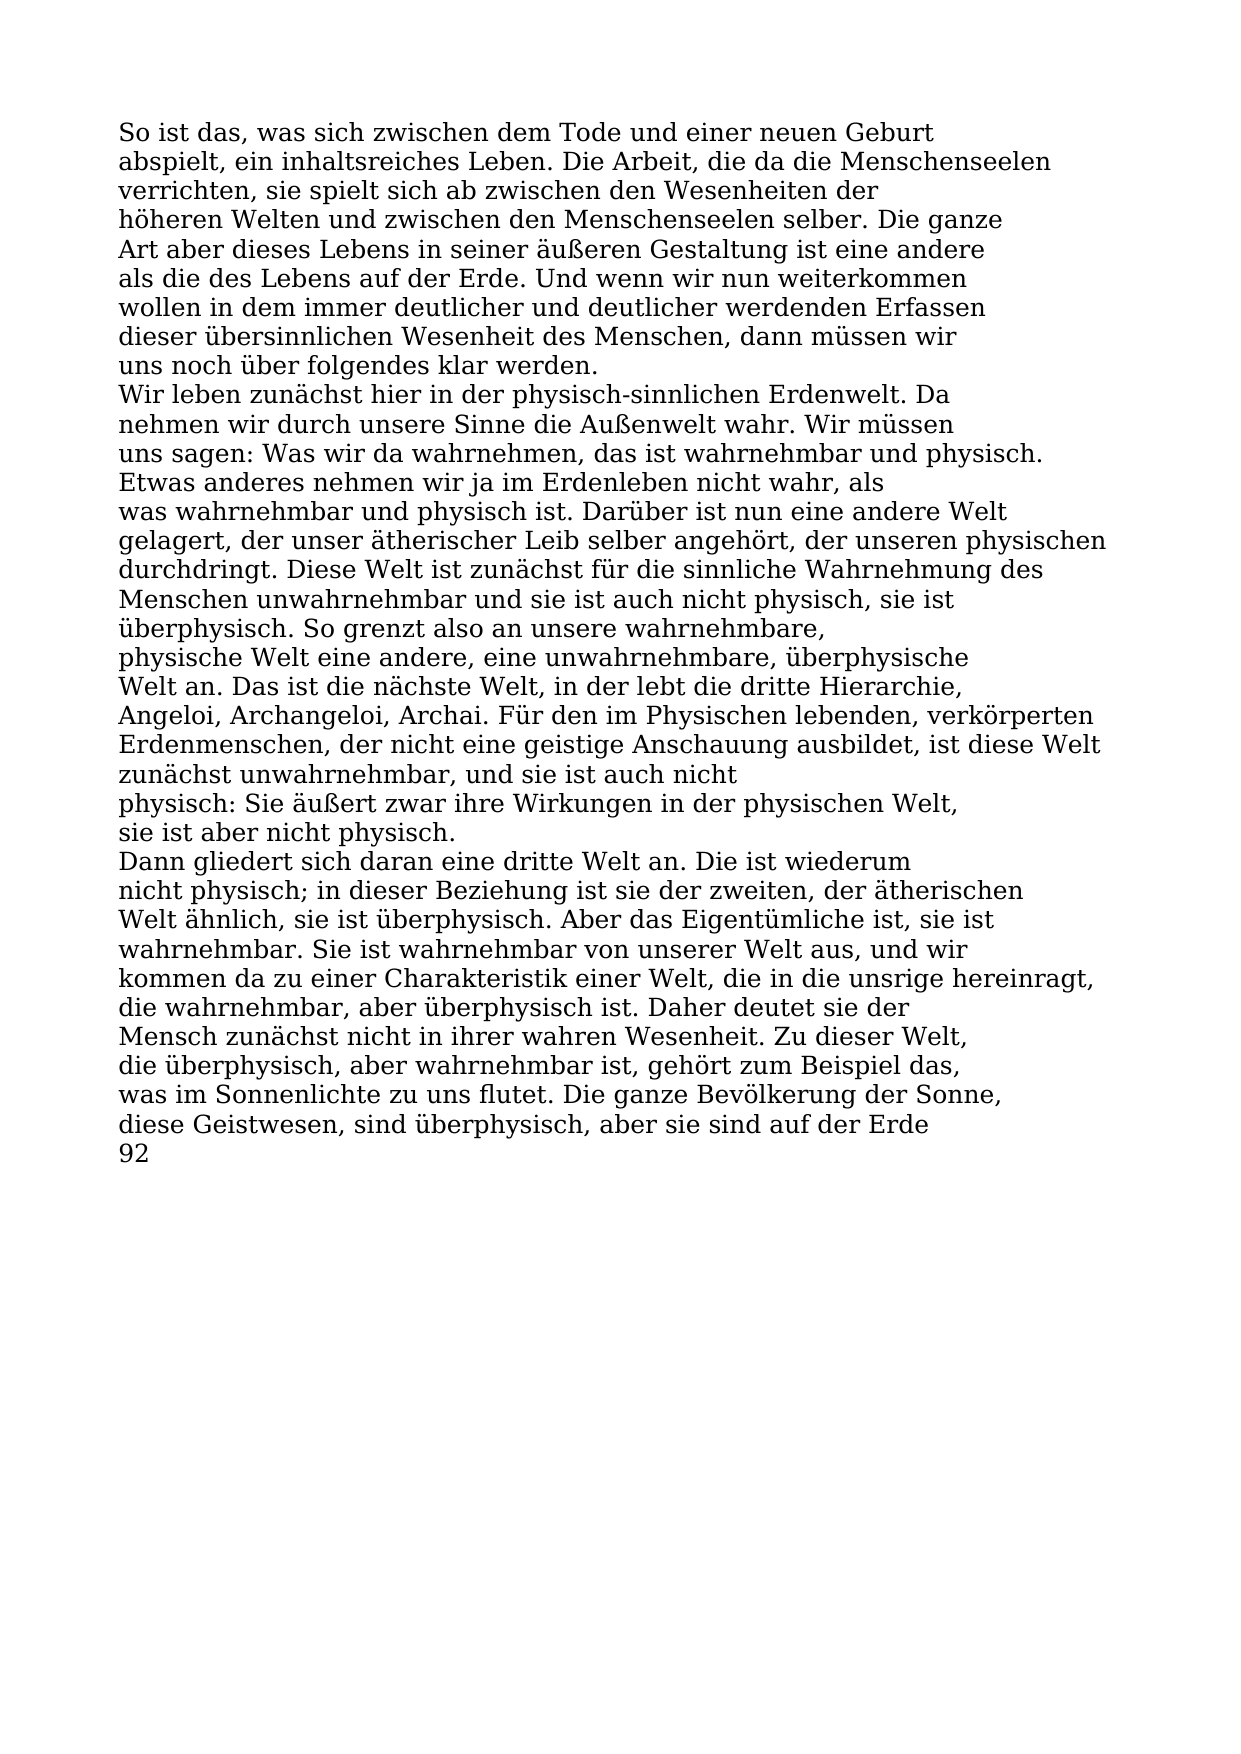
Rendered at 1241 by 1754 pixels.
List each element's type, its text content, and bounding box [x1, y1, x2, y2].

text gelagert, der unser ätherischer Leib selber angehört, der unseren physischen durchdringt. Diese Welt ist zunächst für die sinnliche Wahrnehmung des Menschen unwahrnehmbar und sie ist auch nicht physisch, sie ist überphysisch. So grenzt also an unsere wahrnehmbare, [118, 526, 1122, 643]
text nehmen wir durch unsere Sinne die Außenwelt wahr. Wir müssen [118, 410, 1122, 439]
text physisch: Sie äußert zwar ihre Wirkungen in der physischen Welt, [118, 789, 1122, 818]
text die überphysisch, aber wahrnehmbar ist, gehört zum Beispiel das, [118, 1051, 1122, 1081]
text Welt an. Das ist die nächste Welt, in der lebt die dritte Hierarchie, [118, 672, 1122, 701]
text So ist das, was sich zwischen dem Tode und einer neuen Geburt [118, 118, 1122, 147]
text wahrnehmbar. Sie ist wahrnehmbar von unserer Welt aus, und wir [118, 935, 1122, 964]
text als die des Lebens auf der Erde. Und wenn wir nun weiterkommen [118, 264, 1122, 293]
text kommen da zu einer Charakteristik einer Welt, die in die unsrige hereinragt, die wahrnehmbar, aber überphysisch ist. Daher deutet sie der [118, 964, 1122, 1022]
text physische Welt eine andere, eine unwahrnehmbare, überphysische [118, 643, 1122, 672]
text diese Geistwesen, sind überphysisch, aber sie sind auf der Erde [118, 1110, 1122, 1139]
text uns noch über folgendes klar werden. [118, 351, 1122, 381]
text höheren Welten und zwischen den Menschenseelen selber. Die ganze [118, 206, 1122, 235]
text Wir leben zunächst hier in der physisch-sinnlichen Erdenwelt. Da [118, 381, 1122, 410]
text wollen in dem immer deutlicher und deutlicher werdenden Erfassen [118, 293, 1122, 322]
text Mensch zunächst nicht in ihrer wahren Wesenheit. Zu dieser Welt, [118, 1022, 1122, 1051]
text was im Sonnenlichte zu uns flutet. Die ganze Bevölkerung der Sonne, [118, 1081, 1122, 1110]
text was wahrnehmbar und physisch ist. Darüber ist nun eine andere Welt [118, 497, 1122, 526]
text Dann gliedert sich daran eine dritte Welt an. Die ist wiederum [118, 847, 1122, 876]
text Art aber dieses Lebens in seiner äußeren Gestaltung ist eine andere [118, 235, 1122, 264]
text Welt ähnlich, sie ist überphysisch. Aber das Eigentümliche ist, sie ist [118, 906, 1122, 935]
text abspielt, ein inhaltsreiches Leben. Die Arbeit, die da die Menschenseelen verrichten, sie spielt sich ab zwischen den Wesenheiten der [118, 147, 1122, 206]
text uns sagen: Was wir da wahrnehmen, das ist wahrnehmbar und physisch. Etwas anderes nehmen wir ja im Erdenleben nicht wahr, als [118, 439, 1122, 497]
text sie ist aber nicht physisch. [118, 818, 1122, 847]
text 92 [118, 1139, 1122, 1168]
text dieser übersinnlichen Wesenheit des Menschen, dann müssen wir [118, 322, 1122, 351]
text nicht physisch; in dieser Beziehung ist sie der zweiten, der ätherischen [118, 876, 1122, 906]
text Angeloi, Archangeloi, Archai. Für den im Physischen lebenden, verkörperten Erdenmenschen, der nicht eine geistige Anschauung ausbildet, ist diese Welt zunächst unwahrnehmbar, und sie ist auch nicht [118, 701, 1122, 789]
